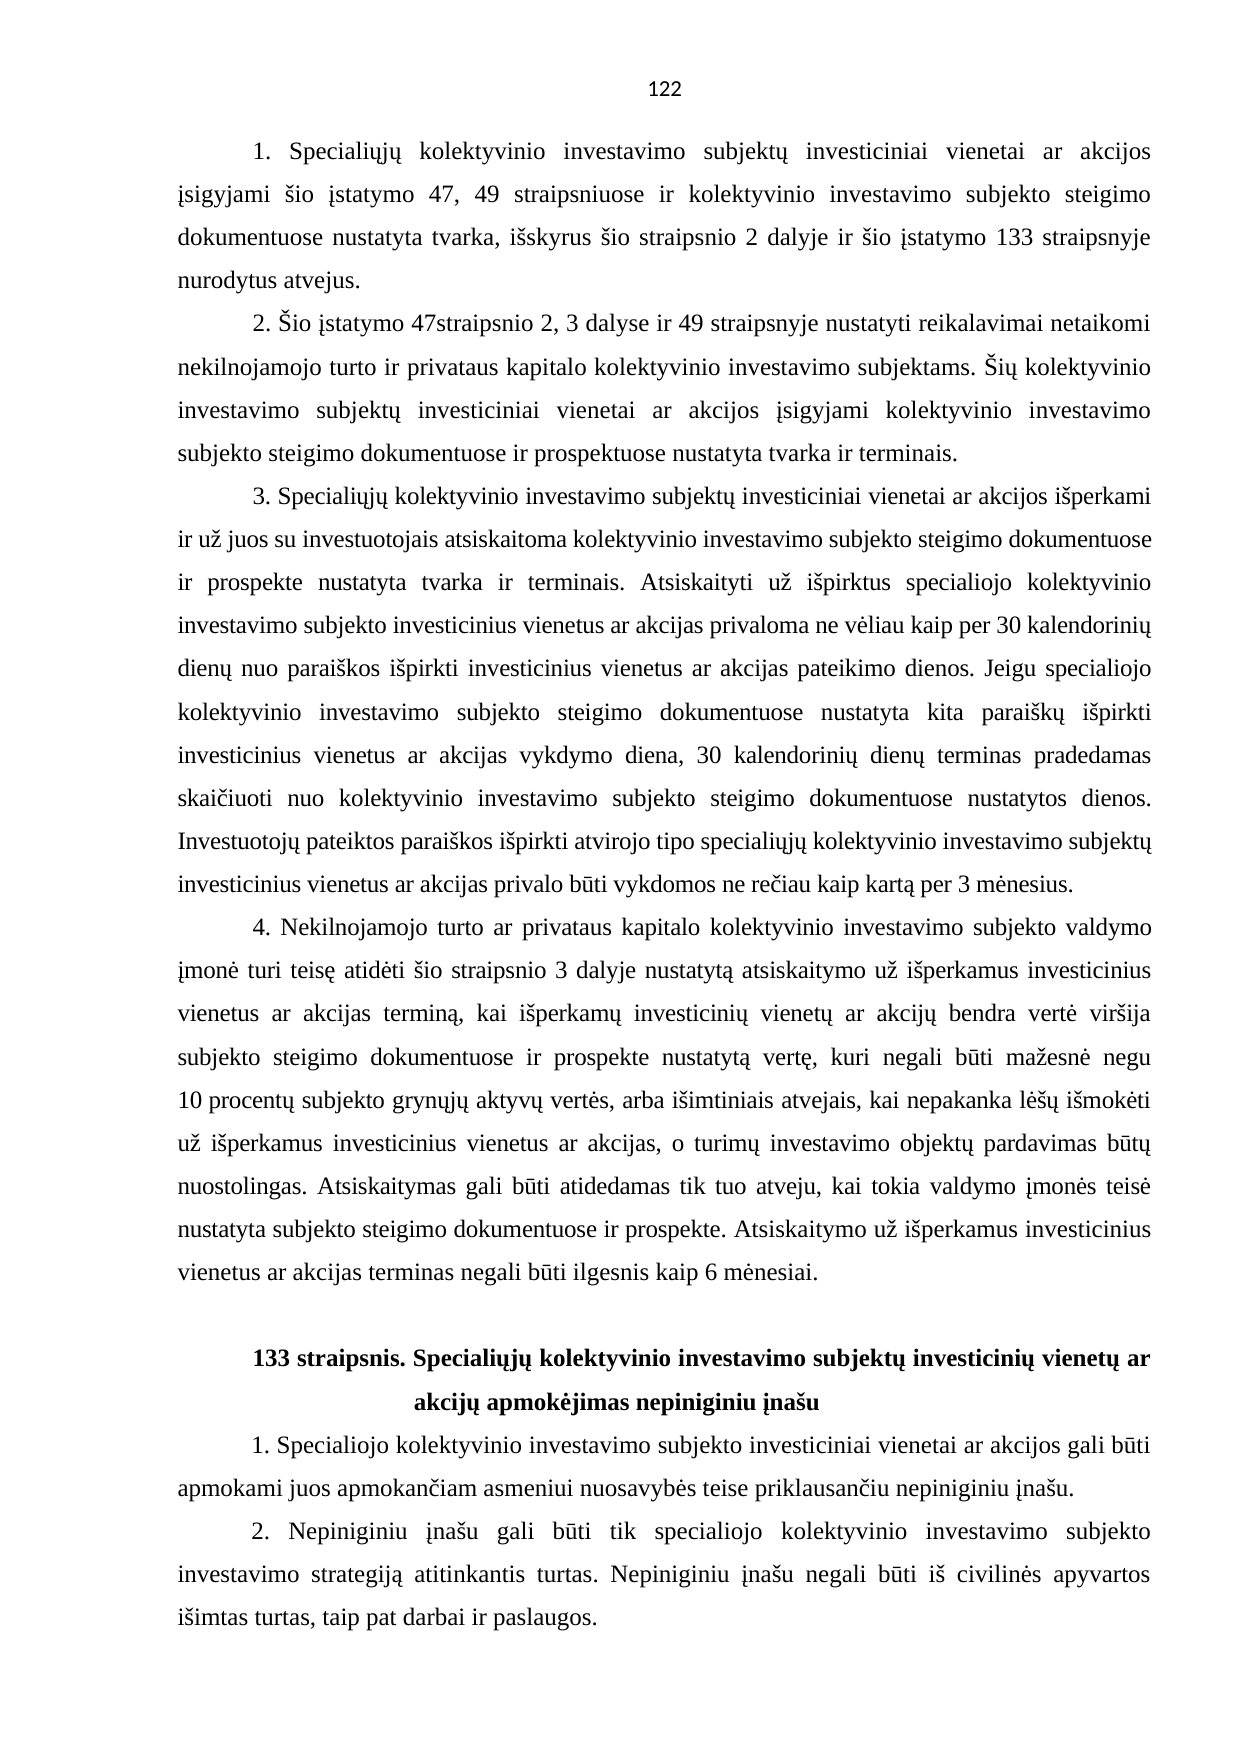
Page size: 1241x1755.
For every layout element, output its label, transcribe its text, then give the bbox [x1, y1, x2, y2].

text 3. Specialiųjų kolektyvinio investavimo subjektų investiciniai vienetai ar akcijos išperkami ir už juos su investuotojais atsiskaitoma kolektyvinio investavimo subjekto steigimo dokumentuose ir prospekte nustatyta tvarka ir terminais. Atsiskaityti už išpirktus specialiojo kolektyvinio investavimo subjekto investicinius vienetus ar akcijas privaloma ne vėliau kaip per 30 kalendorinių dienų nuo paraiškos išpirkti investicinius vienetus ar akcijas pateikimo dienos. Jeigu specialiojo kolektyvinio investavimo subjekto steigimo dokumentuose nustatyta kita paraiškų išpirkti investicinius vienetus ar akcijas vykdymo diena, 30 kalendorinių dienų terminas pradedamas skaičiuoti nuo kolektyvinio investavimo subjekto steigimo dokumentuose nustatytos dienos. Investuotojų pateiktos paraiškos išpirkti atvirojo tipo specialiųjų kolektyvinio investavimo subjektų investicinius vienetus ar akcijas privalo būti vykdomos ne rečiau kaip kartą per 3 mėnesius. [177, 481, 1152, 898]
text 2. Šio įstatymo 47straipsnio 2, 3 dalyse ir 49 straipsnyje nustatyti reikalavimai netaikomi nekilnojamojo turto ir privataus kapitalo kolektyvinio investavimo subjektams. Šių kolektyvinio investavimo subjektų investiciniai vienetai ar akcijos įsigyjami kolektyvinio investavimo subjekto steigimo dokumentuose ir prospektuose nustatyta tvarka ir terminais. [177, 308, 1152, 467]
text 4. Nekilnojamojo turto ar privataus kapitalo kolektyvinio investavimo subjekto valdymo įmonė turi teisę atidėti šio straipsnio 3 dalyje nustatytą atsiskaitymo už išperkamus investicinius vienetus ar akcijas terminą, kai išperkamų investicinių vienetų ar akcijų bendra vertė viršija subjekto steigimo dokumentuose ir prospekte nustatytą vertę, kuri negali būti mažesnė negu 10 procentų subjekto grynųjų aktyvų vertės, arba išimtiniais atvejais, kai nepakanka lėšų išmokėti už išperkamus investicinius vienetus ar akcijas, o turimų investavimo objektų pardavimas būtų nuostolingas. Atsiskaitymas gali būti atidedamas tik tuo atveju, kai tokia valdymo įmonės teisė nustatyta subjekto steigimo dokumentuose ir prospekte. Atsiskaitymo už išperkamus investicinius vienetus ar akcijas terminas negali būti ilgesnis kaip 6 mėnesiai. [177, 912, 1152, 1286]
text 2. Nepiniginiu įnašu gali būti tik specialiojo kolektyvinio investavimo subjekto investavimo strategiją atitinkantis turtas. Nepiniginiu įnašu negali būti iš civilinės apyvartos išimtas turtas, taip pat darbai ir paslaugos. [177, 1516, 1152, 1631]
text 133 straipsnis. Specialiųjų kolektyvinio investavimo subjektų investicinių vienetų ar akcijų apmokėjimas nepiniginiu įnašu [252, 1343, 1152, 1415]
text 1. Specialiųjų kolektyvinio investavimo subjektų investiciniai vienetai ar akcijos įsigyjami šio įstatymo 47, 49 straipsniuose ir kolektyvinio investavimo subjekto steigimo dokumentuose nustatyta tvarka, išskyrus šio straipsnio 2 dalyje ir šio įstatymo 133 straipsnyje nurodytus atvejus. [177, 136, 1152, 294]
text 1. Specialiojo kolektyvinio investavimo subjekto investiciniai vienetai ar akcijos gali būti apmokami juos apmokančiam asmeniui nuosavybės teise priklausančiu nepiniginiu įnašu. [177, 1430, 1152, 1502]
